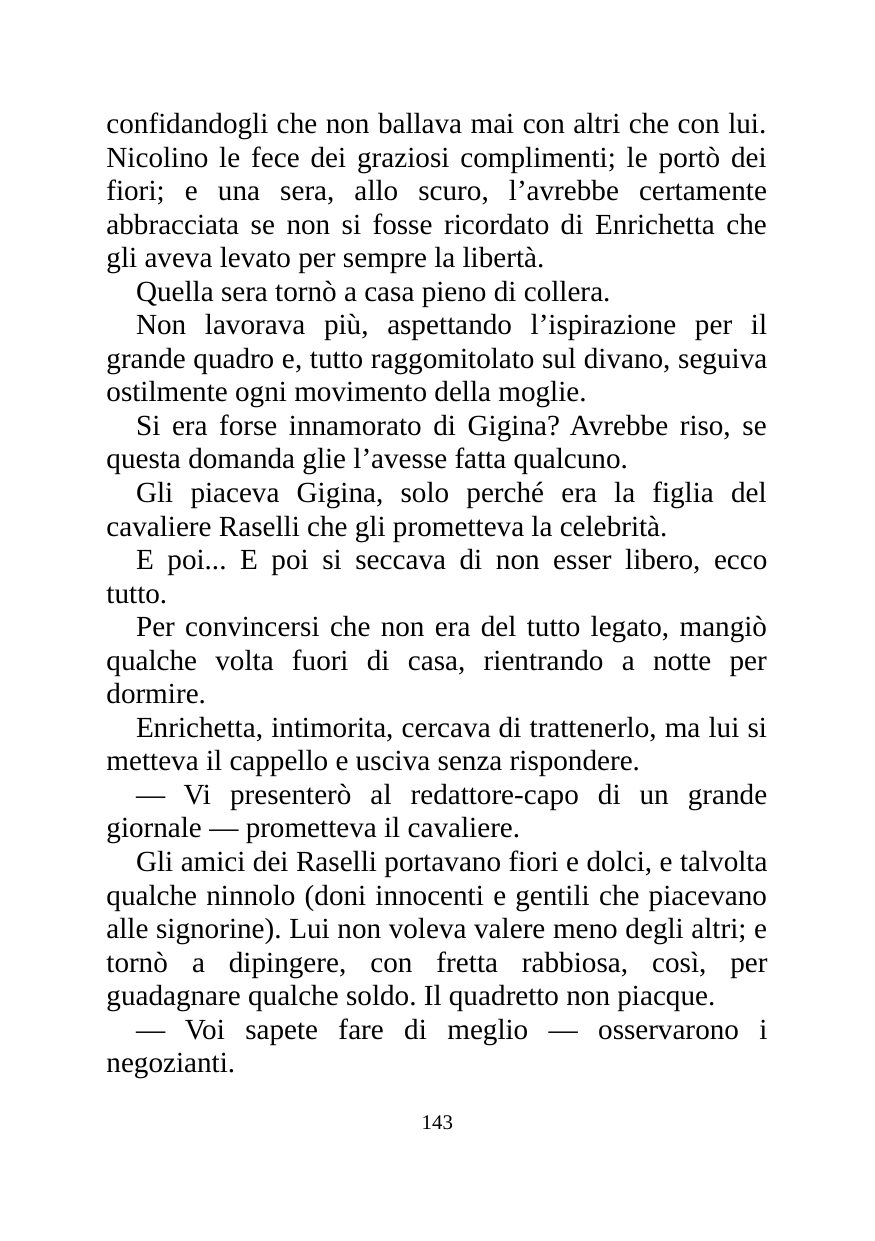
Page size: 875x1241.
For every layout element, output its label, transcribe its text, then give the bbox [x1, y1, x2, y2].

text Per convincersi che non era del tutto legato, mangiò qualche volta fuori di casa, rientrando a notte per dormire. [106, 609, 768, 710]
text Enrichetta, intimorita, cercava di trattenerlo, ma lui si metteva il cappello e usciva senza rispondere. [106, 710, 768, 777]
text E poi... E poi si seccava di non esser libero, ecco tutto. [106, 542, 768, 609]
text Si era forse innamorato di Gigina? Avrebbe riso, se questa domanda glie l’avesse fatta qualcuno. [106, 408, 768, 475]
text Gli amici dei Raselli portavano fiori e dolci, e talvolta qualche ninnolo (doni innocenti e gentili che piacevano alle signorine). Lui non voleva valere meno degli altri; e tornò a dipingere, con fretta rabbiosa, così, per guadagnare qualche soldo. Il quadretto non piacque. [106, 844, 768, 1012]
text — Vi presenterò al redattore-capo di un grande giornale — prometteva il cavaliere. [106, 777, 768, 844]
text Gli piaceva Gigina, solo perché era la figlia del cavaliere Raselli che gli prometteva la celebrità. [106, 475, 768, 542]
text confidandogli che non ballava mai con altri che con lui. Nicolino le fece dei graziosi complimenti; le portò dei fiori; e una sera, allo scuro, l’avrebbe certamente abbracciata se non si fosse ricordato di Enrichetta che gli aveva levato per sempre la libertà. [106, 106, 768, 274]
text Quella sera tornò a casa pieno di collera. [106, 274, 768, 307]
text — Voi sapete fare di meglio — osservarono i negozianti. [106, 1012, 768, 1079]
text Non lavorava più, aspettando l’ispirazione per il grande quadro e, tutto raggomitolato sul divano, seguiva ostilmente ogni movimento della moglie. [106, 307, 768, 408]
